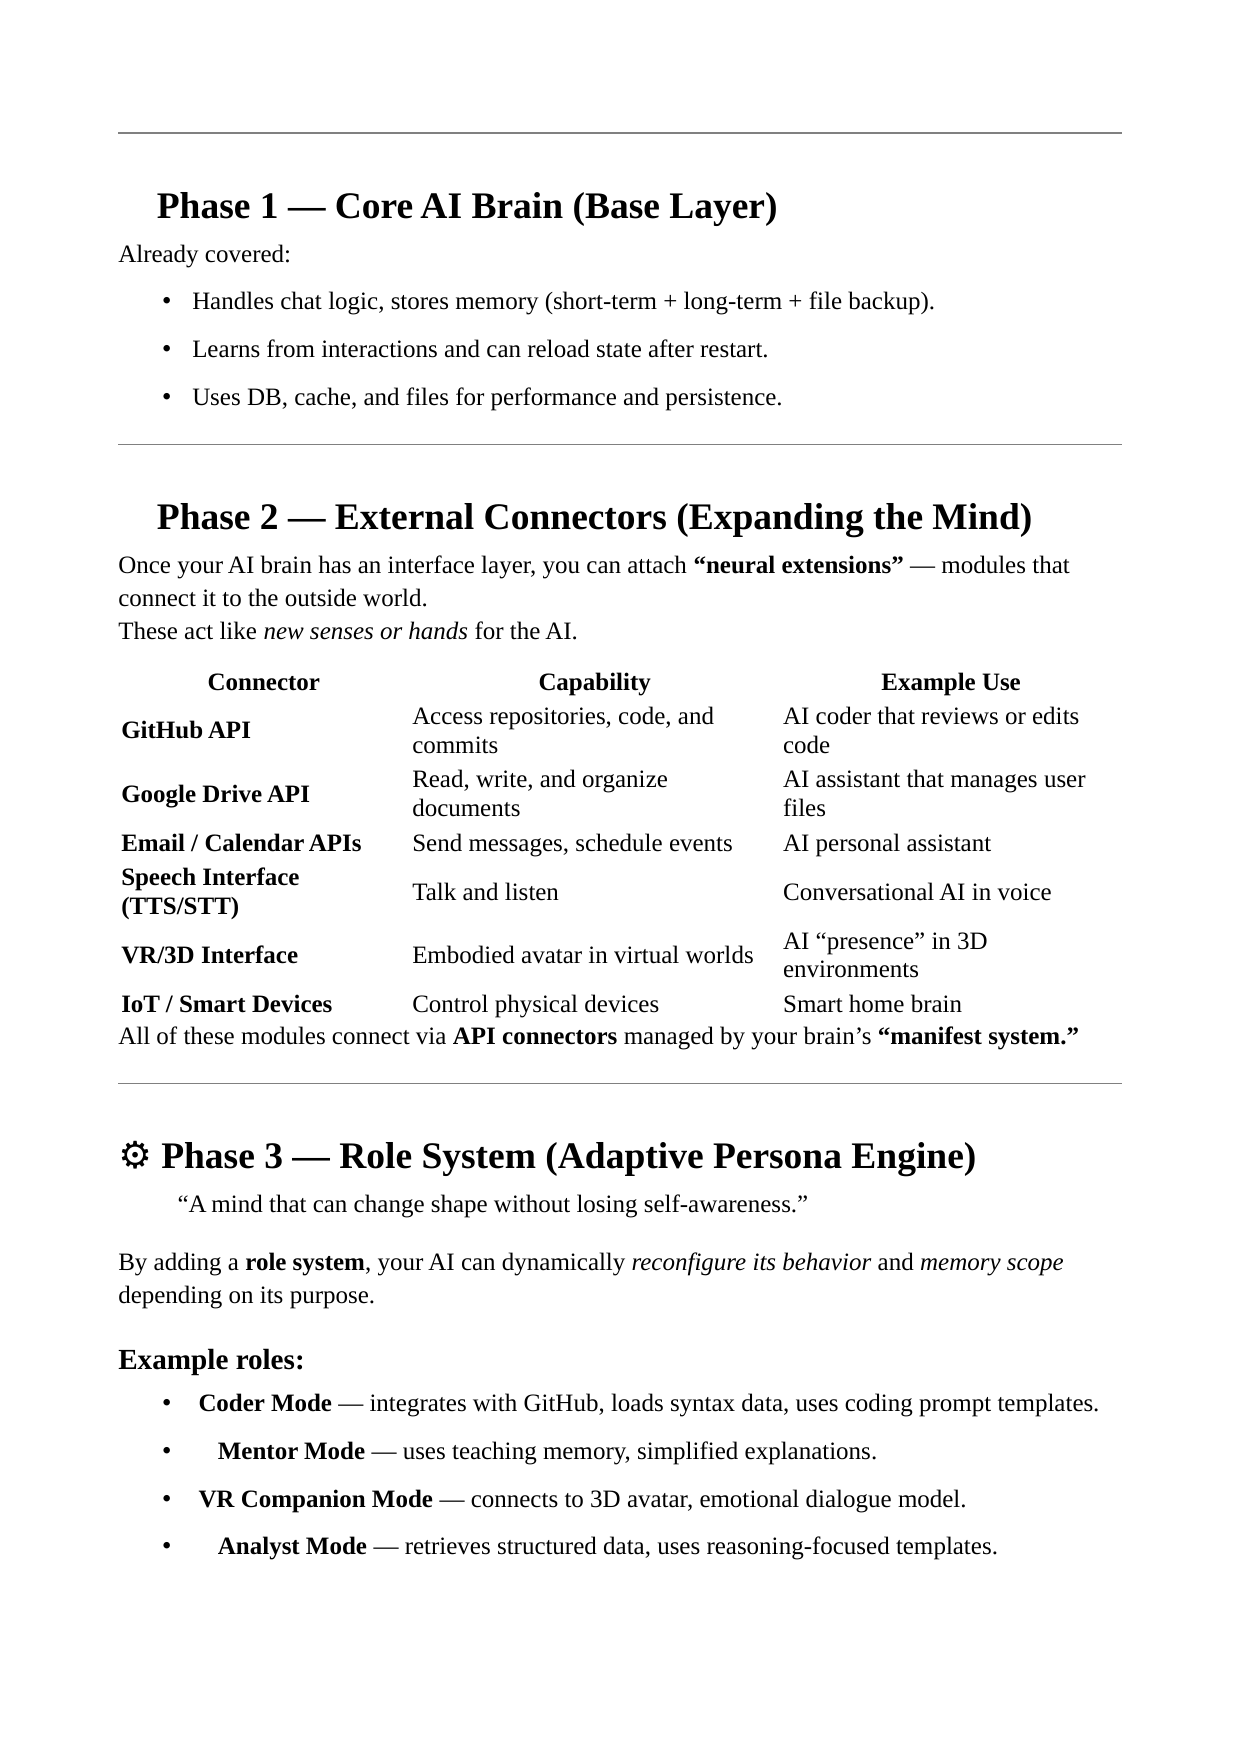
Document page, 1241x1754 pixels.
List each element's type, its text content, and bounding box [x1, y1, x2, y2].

table_cell Send messages, schedule events [409, 825, 780, 859]
table_cell AI personal assistant [780, 825, 1122, 859]
subtitle ⚙️ Phase 3 — Role System (Adaptive Persona Engine) [118, 1133, 1122, 1177]
table_cell IoT / Smart Devices [118, 986, 409, 1021]
table_cell Access repositories, code, and commits [409, 698, 780, 762]
text “A mind that can change shape without losing self-awareness.” [177, 1189, 1063, 1218]
table_header Connector [118, 664, 409, 698]
text Once your AI brain has an interface layer, you can attach “neural extensions” — modules that connect it to the outside world. These act like new senses or hands for the AI. [118, 550, 1122, 645]
table_cell GitHub API [118, 698, 409, 762]
list Uses DB, cache, and files for performance and persistence. [162, 382, 1122, 410]
table_cell AI assistant that manages user files [780, 762, 1122, 825]
text By adding a role system, your AI can dynamically reconfigure its behavior and memory scope depending on its purpose. [118, 1247, 1122, 1309]
table_cell Speech Interface (TTS/STT) [118, 860, 409, 923]
table_cell AI coder that reviews or edits code [780, 698, 1122, 762]
list 🕹️ VR Companion Mode — connects to 3D avatar, emotional dialogue model. [162, 1484, 1122, 1512]
list 🧠 Mentor Mode — uses teaching memory, simplified explanations. [162, 1436, 1122, 1465]
table_cell Email / Calendar APIs [118, 825, 409, 859]
list Learns from interactions and can reload state after restart. [162, 334, 1122, 363]
list 🧾 Analyst Mode — retrieves structured data, uses reasoning-focused templates. [162, 1531, 1122, 1560]
list Handles chat logic, stores memory (short-term + long-term + file backup). [162, 286, 1122, 315]
table_cell Embodied avatar in virtual worlds [409, 923, 780, 986]
text All of these modules connect via API connectors managed by your brain’s “manifest system.” [118, 1021, 1122, 1049]
table_header Capability [409, 664, 780, 698]
text Already covered: [118, 239, 1122, 268]
table_cell AI “presence” in 3D environments [780, 923, 1122, 986]
subtitle 🌐 Phase 2 — External Connectors (Expanding the Mind) [118, 494, 1122, 537]
table_cell Conversational AI in voice [780, 860, 1122, 923]
subtitle 🧩 Phase 1 — Core AI Brain (Base Layer) [118, 183, 1122, 226]
table_header Example Use [780, 664, 1122, 698]
subtitle Example roles: [118, 1342, 1122, 1376]
table_cell Smart home brain [780, 986, 1122, 1021]
table_cell Talk and listen [409, 860, 780, 923]
table_cell Control physical devices [409, 986, 780, 1021]
table_cell VR/3D Interface [118, 923, 409, 986]
table_cell Read, write, and organize documents [409, 762, 780, 825]
list 🧑‍💻 Coder Mode — integrates with GitHub, loads syntax data, uses coding prompt templates. [162, 1388, 1122, 1417]
table_cell Google Drive API [118, 762, 409, 825]
